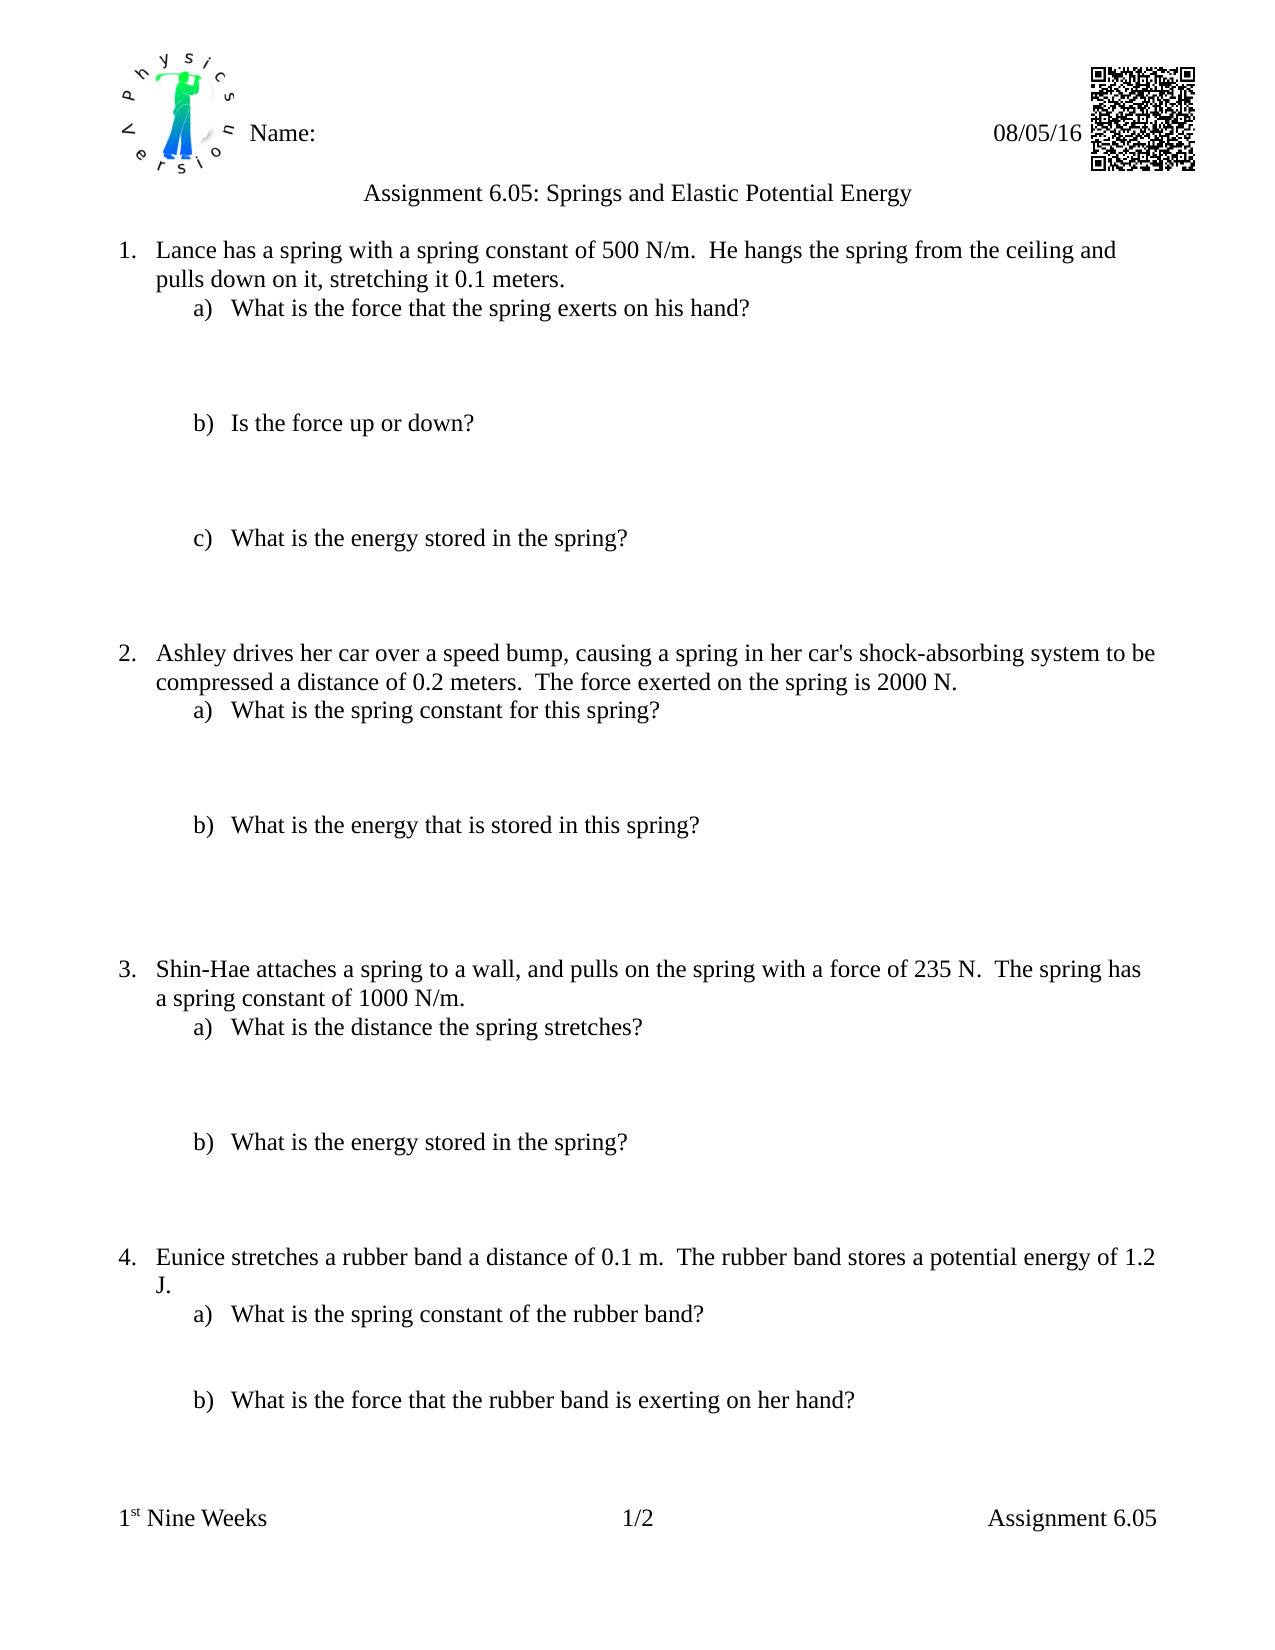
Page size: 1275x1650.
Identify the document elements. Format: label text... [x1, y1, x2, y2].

picture [1082, 58, 1203, 179]
list What is the energy stored in the spring? [193, 523, 1157, 552]
list Eunice stretches a rubber band a distance of 0.1 m. The rubber band stores a potential energy of 1.2 J. [118, 1242, 1157, 1299]
list Lance has a spring with a spring constant of 500 N/m. He hangs the spring from the ceiling and pulls down on it, stretching it 0.1 meters. [118, 236, 1157, 293]
list What is the spring constant of the rubber band? [193, 1299, 1157, 1328]
list What is the force that the rubber band is exerting on her hand? [193, 1386, 1157, 1414]
list Is the force up or down? [193, 408, 1157, 437]
list What is the energy that is stored in this spring? [193, 811, 1157, 839]
list What is the spring constant for this spring? [193, 696, 1157, 724]
list Ashley drives her car over a speed bump, causing a spring in her car's shock-absorbing system to be compressed a distance of 0.2 meters. The force exerted on the spring is 2000 N. [118, 638, 1157, 696]
picture [121, 53, 235, 174]
list Shin-Hae attaches a spring to a wall, and pulls on the spring with a force of 235 N. The spring has a spring constant of 1000 N/m. [118, 954, 1157, 1012]
list What is the distance the spring stretches? [193, 1012, 1157, 1041]
list What is the energy stored in the spring? [193, 1127, 1157, 1156]
text Assignment 6.05: Springs and Elastic Potential Energy [118, 176, 1157, 207]
list What is the force that the spring exerts on his hand? [193, 293, 1157, 322]
